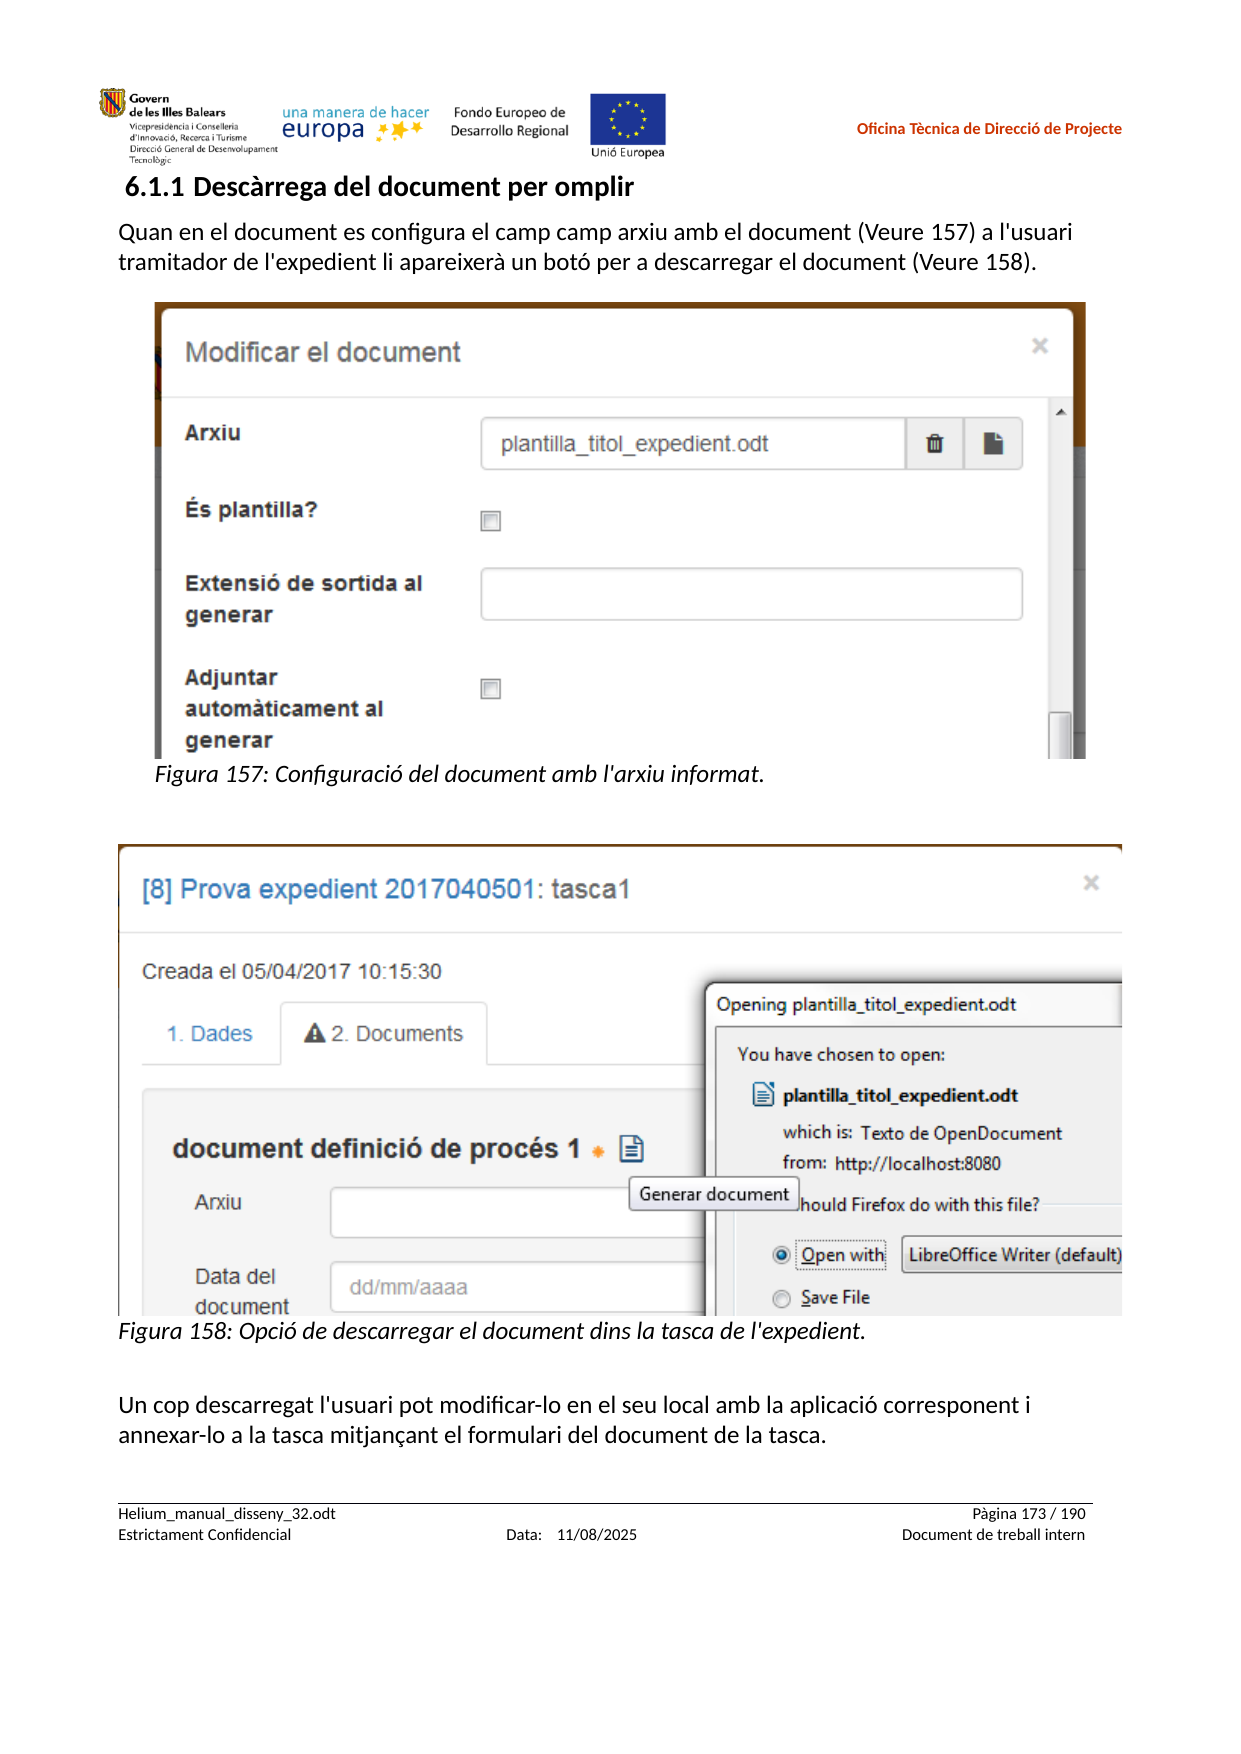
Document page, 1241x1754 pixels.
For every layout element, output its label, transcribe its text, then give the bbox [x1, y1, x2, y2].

text Figura 158: Opció de descarregar el document dins la tasca de l'expedient. [118, 1316, 1122, 1346]
text Figura 157: Configuració del document amb l'arxiu informat. [154, 759, 1086, 789]
picture [99, 87, 668, 166]
picture [154, 302, 1086, 759]
picture [118, 844, 1123, 1316]
text Un cop descarregat l'usuari pot modificar-lo en el seu local amb la aplicació corresponent i annexar-lo a la tasca mitjançant el formulari del document de la tasca. [118, 1389, 1122, 1450]
text Quan en el document es configura el camp camp arxiu amb el document (Veure 157) a l'usuari tramitador de l'expedient li apareixerà un botó per a descarregar el document (Veure 158). [118, 216, 1122, 277]
subtitle Descàrrega del document per omplir [118, 168, 1122, 203]
